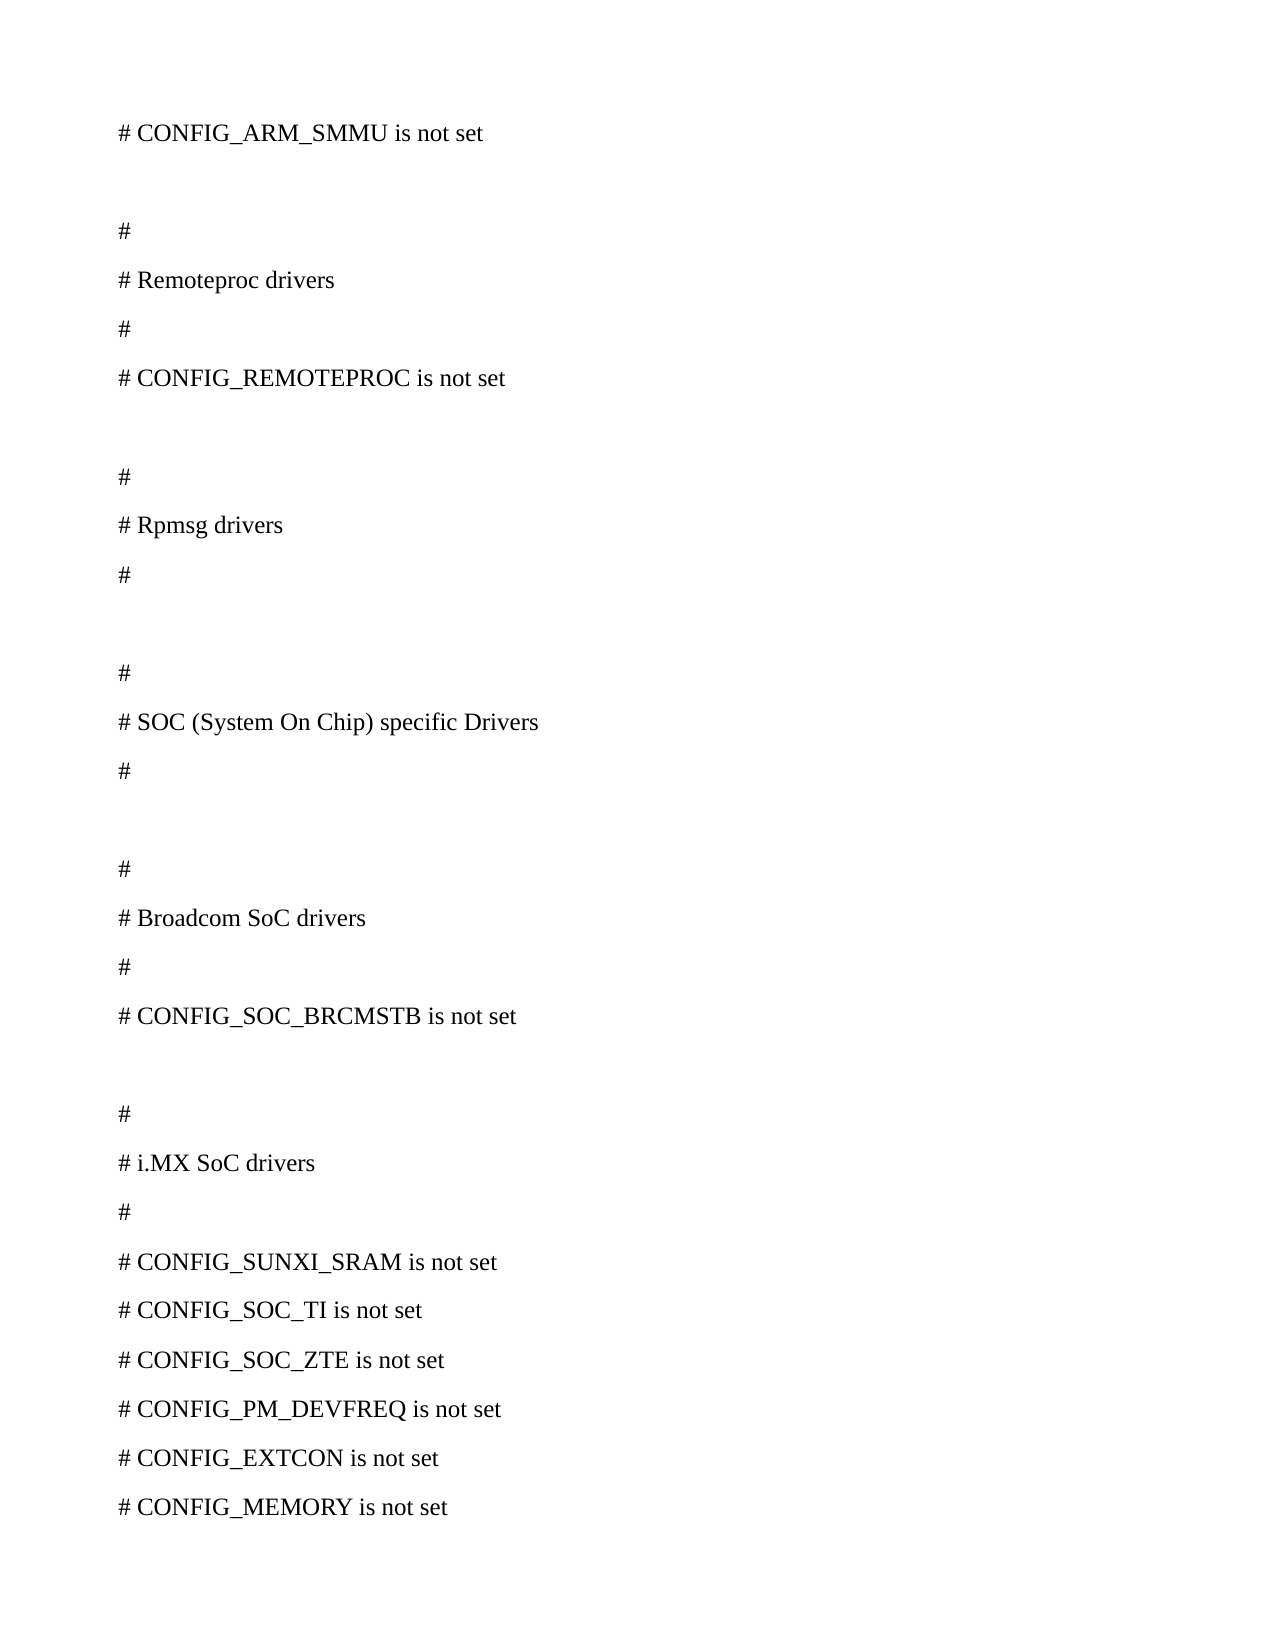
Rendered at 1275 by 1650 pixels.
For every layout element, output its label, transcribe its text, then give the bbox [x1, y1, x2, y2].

text # CONFIG_PM_DEVFREQ is not set [118, 1394, 1157, 1422]
text # CONFIG_SOC_BRCMSTB is not set [118, 1001, 1157, 1030]
text # CONFIG_EXTCON is not set [118, 1443, 1157, 1472]
text # CONFIG_SOC_ZTE is not set [118, 1345, 1157, 1373]
text # CONFIG_REMOTEPROC is not set [118, 363, 1157, 392]
text # i.MX SoC drivers [118, 1148, 1157, 1177]
text # Remoteproc drivers [118, 265, 1157, 294]
text # [118, 462, 1157, 490]
text # CONFIG_MEMORY is not set [118, 1492, 1157, 1521]
text # CONFIG_SUNXI_SRAM is not set [118, 1247, 1157, 1275]
text # [118, 658, 1157, 687]
text # CONFIG_SOC_TI is not set [118, 1296, 1157, 1324]
text # [118, 756, 1157, 785]
text # Broadcom SoC drivers [118, 903, 1157, 932]
text # [118, 1197, 1157, 1226]
text # SOC (System On Chip) specific Drivers [118, 707, 1157, 736]
text # Rpmsg drivers [118, 511, 1157, 539]
text # [118, 216, 1157, 245]
text # [118, 1099, 1157, 1128]
text # [118, 854, 1157, 883]
text # [118, 314, 1157, 343]
text # CONFIG_ARM_SMMU is not set [118, 118, 1157, 147]
text # [118, 952, 1157, 981]
text # [118, 560, 1157, 588]
